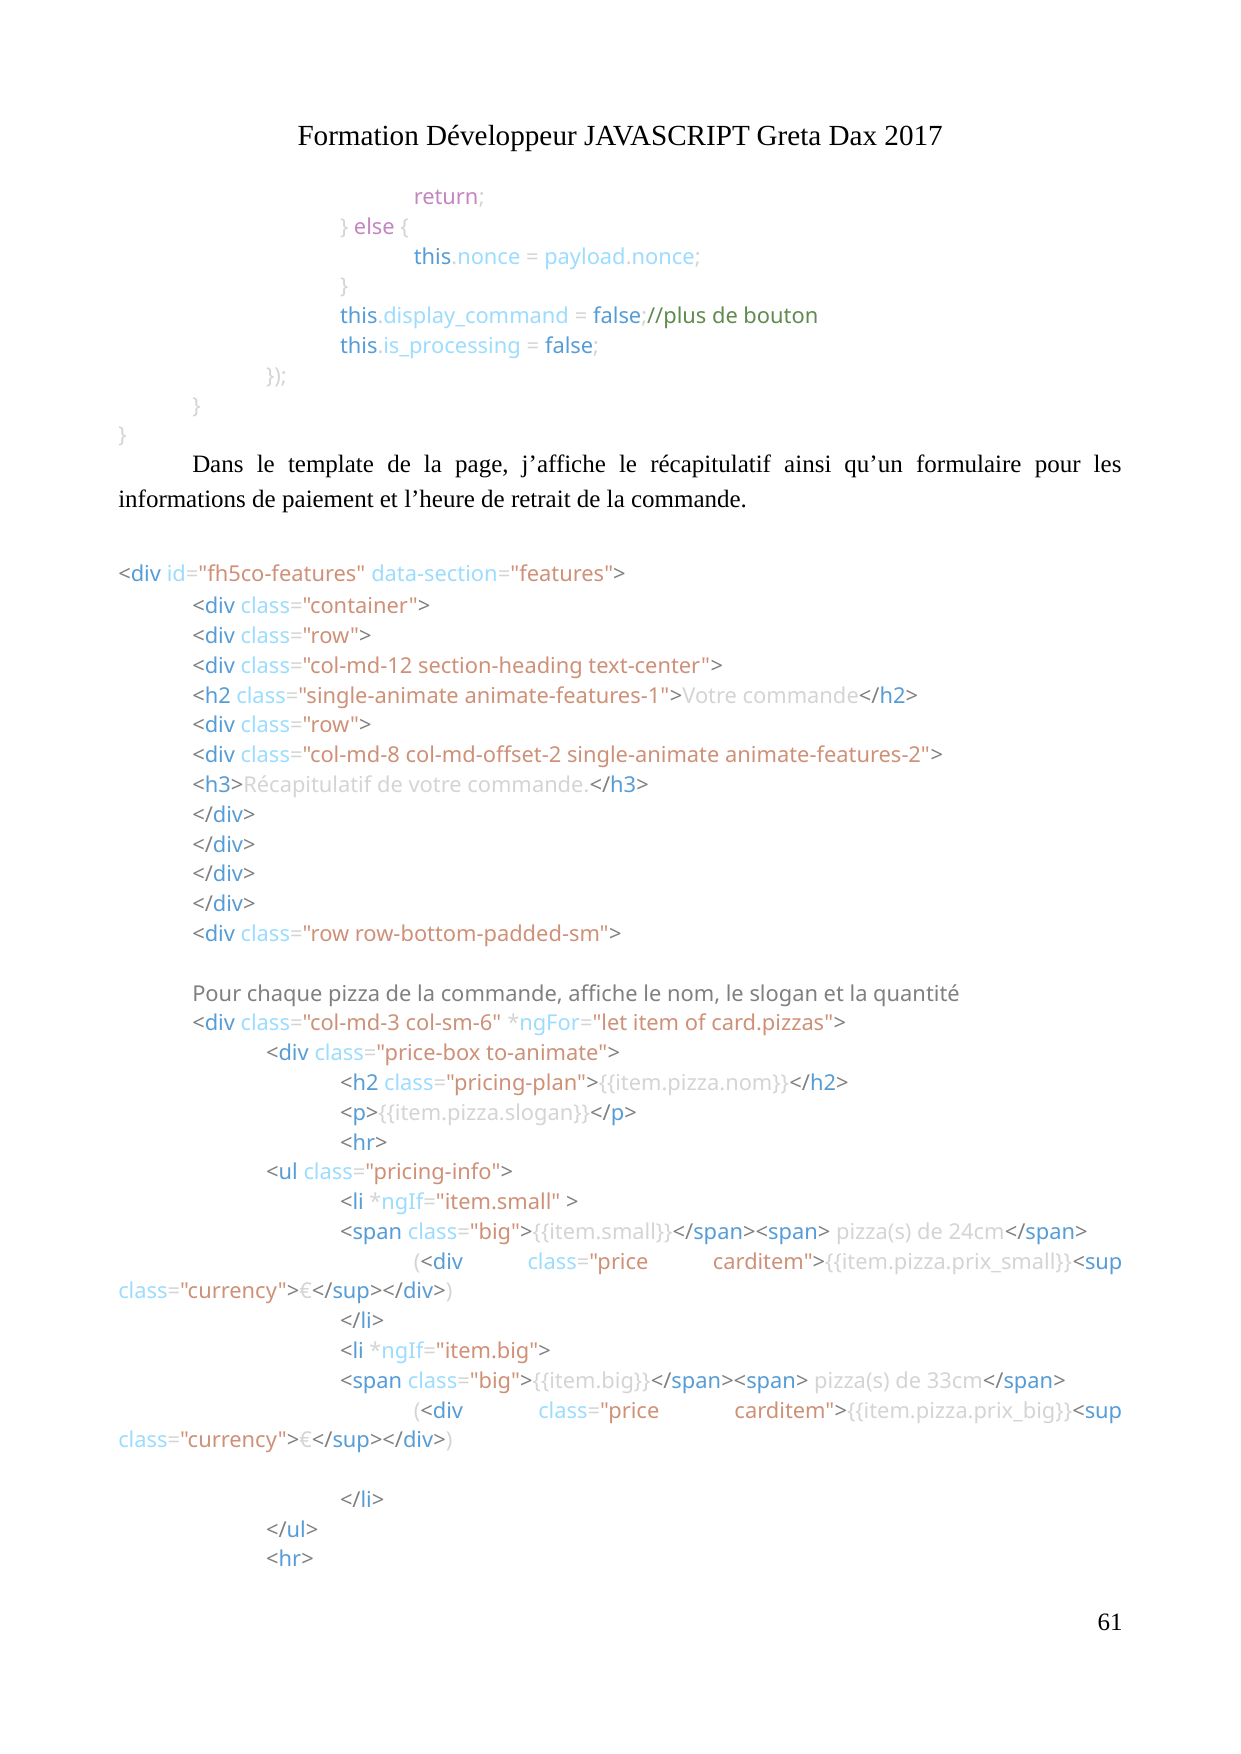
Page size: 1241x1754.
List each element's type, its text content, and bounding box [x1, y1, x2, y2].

text } [118, 271, 1122, 300]
text Dans le template de la page, j’affiche le récapitulatif ainsi qu’un formulaire pour les informations de paiement et l’heure de retrait de la commande. [118, 449, 1122, 512]
text return; [118, 181, 1122, 211]
text } [118, 419, 1122, 449]
text <h2 class="single-animate animate-features-1">Votre commande</h2> [118, 679, 1122, 709]
text <div class="col-md-8 col-md-offset-2 single-animate animate-features-2"> [118, 739, 1122, 769]
text <div class="col-md-3 col-sm-6" *ngFor="let item of card.pizzas"> [118, 1007, 1122, 1037]
text <div class="row"> [118, 709, 1122, 739]
text <li *ngIf="item.small" > [118, 1186, 1122, 1216]
text </div> [118, 799, 1122, 828]
text this.is_processing = false; [118, 330, 1122, 360]
text <h3>Récapitulatif de votre commande.</h3> [118, 769, 1122, 799]
text <h2 class="pricing-plan">{{item.pizza.nom}}</h2> [118, 1067, 1122, 1097]
text </div> [118, 828, 1122, 858]
text </li> [118, 1484, 1122, 1514]
text <div class="row"> [118, 620, 1122, 650]
text </ul> [118, 1514, 1122, 1543]
text (<div class="price carditem">{{item.pizza.prix_small}}<sup class="currency">€</sup></div>) [118, 1246, 1122, 1305]
text </li> [118, 1305, 1122, 1335]
text <hr> [118, 1126, 1122, 1156]
text </div> [118, 888, 1122, 918]
text <p>{{item.pizza.slogan}}</p> [118, 1097, 1122, 1126]
text <div class="price-box to-animate"> [118, 1037, 1122, 1067]
text Pour chaque pizza de la commande, affiche le nom, le slogan et la quantité [118, 977, 1122, 1007]
text (<div class="price carditem">{{item.pizza.prix_big}}<sup class="currency">€</sup></div>) [118, 1394, 1122, 1454]
text <span class="big">{{item.big}}</span><span> pizza(s) de 33cm</span> [118, 1365, 1122, 1394]
text <li *ngIf="item.big"> [118, 1335, 1122, 1365]
text <div class="col-md-12 section-heading text-center"> [118, 650, 1122, 679]
text <div class="container"> [118, 590, 1122, 620]
text </div> [118, 858, 1122, 888]
text } else { [118, 211, 1122, 241]
text }); [118, 360, 1122, 390]
text <span class="big">{{item.small}}</span><span> pizza(s) de 24cm</span> [118, 1216, 1122, 1246]
text } [118, 390, 1122, 419]
text <div id="fh5co-features" data-section="features"> [118, 558, 1122, 587]
text <hr> [118, 1543, 1122, 1573]
text this.display_command = false;//plus de bouton [118, 300, 1122, 330]
text <ul class="pricing-info"> [118, 1156, 1122, 1186]
text this.nonce = payload.nonce; [118, 241, 1122, 271]
text <div class="row row-bottom-padded-sm"> [118, 918, 1122, 948]
